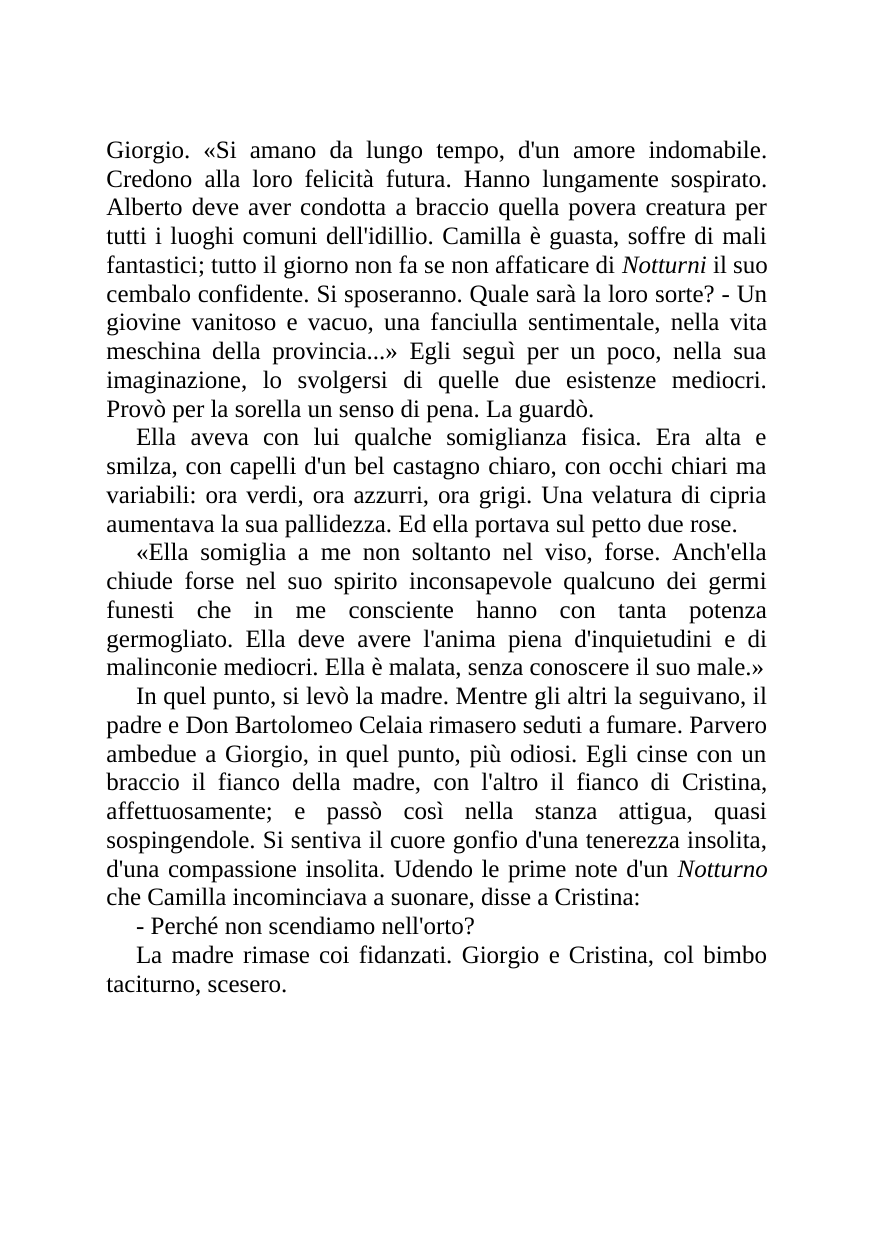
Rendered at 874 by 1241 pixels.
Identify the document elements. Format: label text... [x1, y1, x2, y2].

text Ella aveva con lui qualche somiglianza fisica. Era alta e smilza, con capelli d'un bel castagno chiaro, con occhi chiari ma variabili: ora verdi, ora azzurri, ora grigi. Una velatura di cipria aumentava la sua pallidezza. Ed ella portava sul petto due rose. [106, 422, 768, 537]
text «Ella somiglia a me non soltanto nel viso, forse. Anch'ella chiude forse nel suo spirito inconsapevole qualcuno dei germi funesti che in me consciente hanno con tanta potenza germogliato. Ella deve avere l'anima piena d'inquietudini e di malinconie mediocri. Ella è malata, senza conoscere il suo male.» [106, 537, 768, 681]
text La madre rimase coi fidanzati. Giorgio e Cristina, col bimbo taciturno, scesero. [106, 940, 768, 997]
text - Perché non scendiamo nell'orto? [106, 911, 768, 940]
text In quel punto, si levò la madre. Mentre gli altri la seguivano, il padre e Don Bartolomeo Celaia rimasero seduti a fumare. Parvero ambedue a Giorgio, in quel punto, più odiosi. Egli cinse con un braccio il fianco della madre, con l'altro il fianco di Cristina, affettuosamente; e passò così nella stanza attigua, quasi sospingendole. Si sentiva il cuore gonfio d'una tenerezza insolita, d'una compassione insolita. Udendo le prime note d'un Notturno che Camilla incominciava a suonare, disse a Cristina: [106, 681, 768, 911]
text Giorgio. «Si amano da lungo tempo, d'un amore indomabile. Credono alla loro felicità futura. Hanno lungamente sospirato. Alberto deve aver condotta a braccio quella povera creatura per tutti i luoghi comuni dell'idillio. Camilla è guasta, soffre di mali fantastici; tutto il giorno non fa se non affaticare di Notturni il suo cembalo confidente. Si sposeranno. Quale sarà la loro sorte? - Un giovine vanitoso e vacuo, una fanciulla sentimentale, nella vita meschina della provincia...» Egli seguì per un poco, nella sua imaginazione, lo svolgersi di quelle due esistenze mediocri. Provò per la sorella un senso di pena. La guardò. [106, 135, 768, 422]
